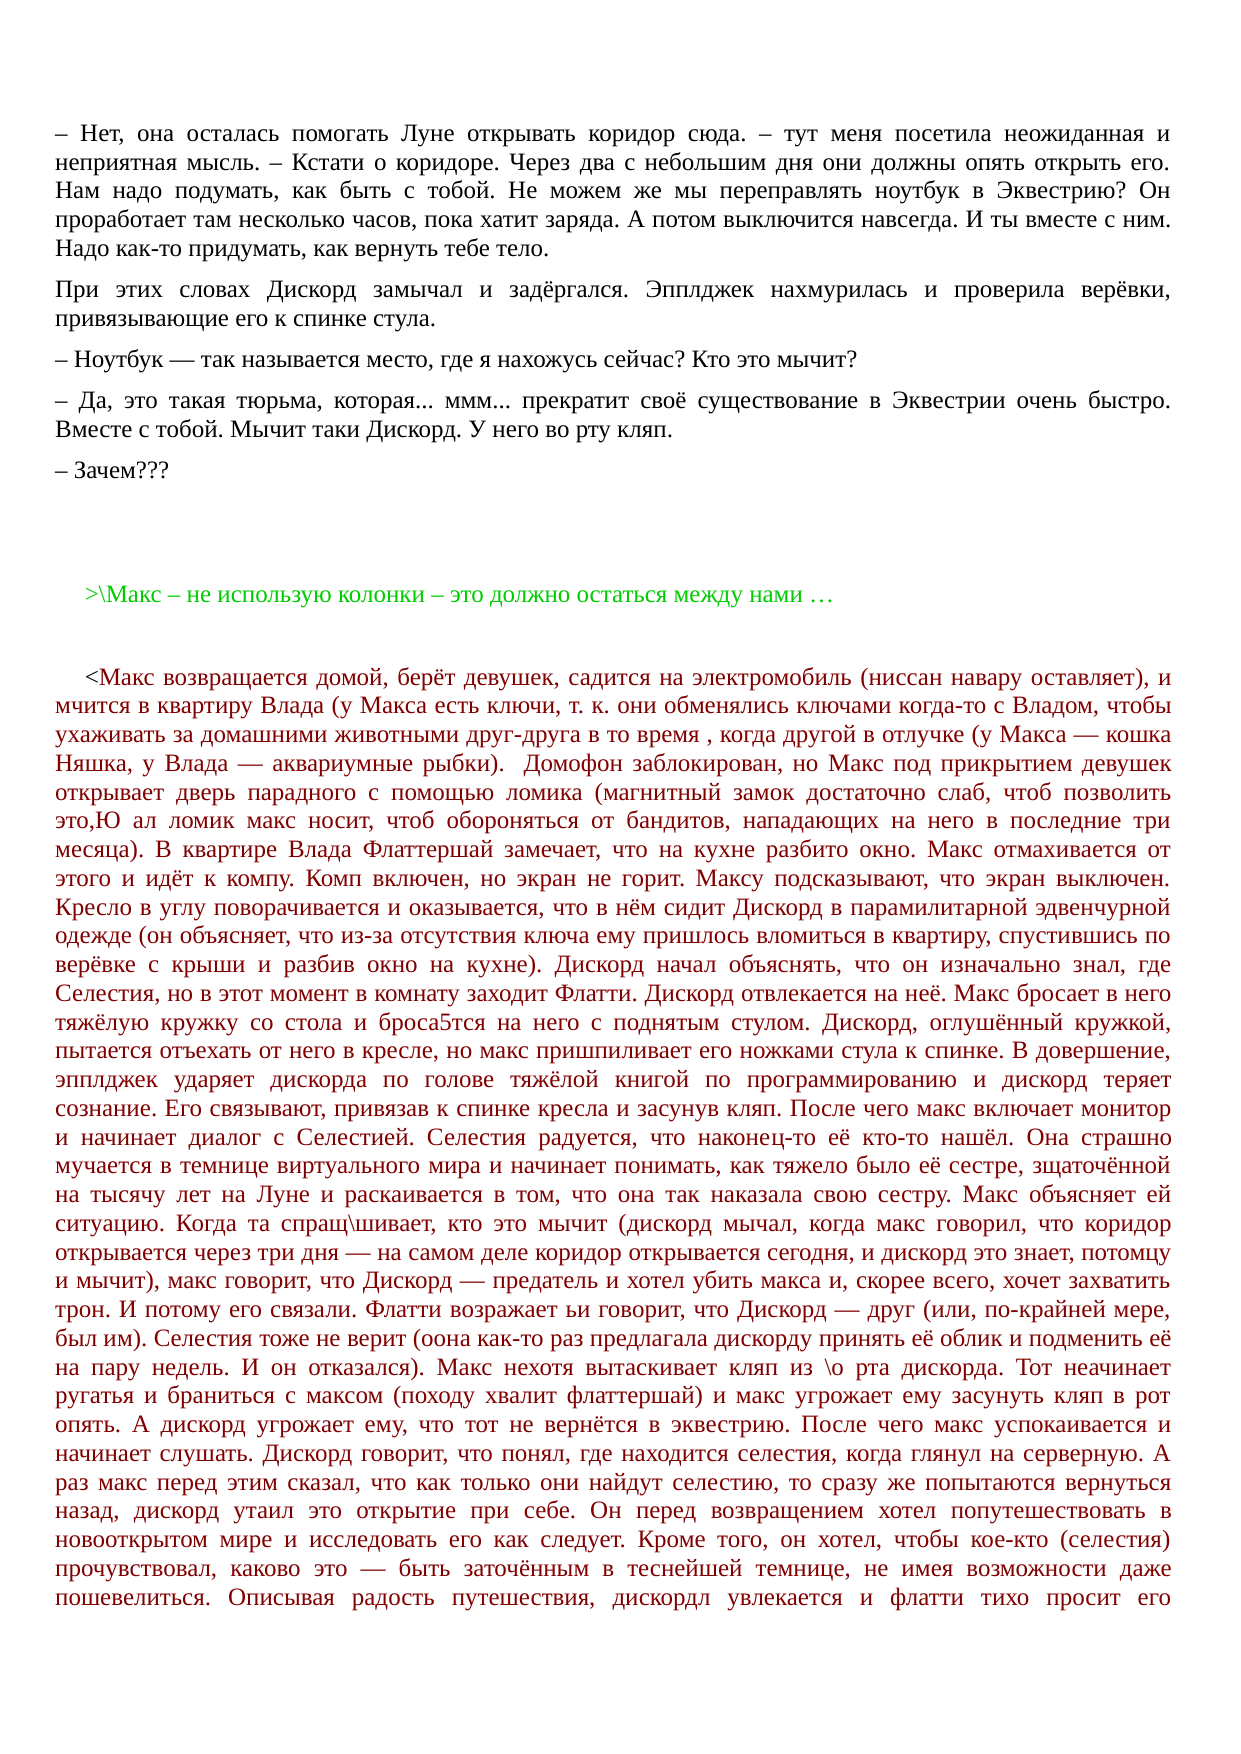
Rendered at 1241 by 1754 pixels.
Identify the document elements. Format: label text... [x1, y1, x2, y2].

text При этих словах Дискорд замычал и задёргался. Эпплджек нахмурилась и проверила верёвки, привязывающие его к спинке стула. [55, 274, 1172, 332]
text <Макс возвращается домой, берёт девушек, садится на электромобиль (ниссан навару оставляет), и мчится в квартиру Влада (у Макса есть ключи, т. к. они обменялись ключами когда-то с Владом, чтобы ухаживать за домашними животными друг-друга в то время , когда другой в отлучке (у Макса — кошка Няшка, у Влада — аквариумные рыбки). Домофон заблокирован, но Макс под прикрытием девушек открывает дверь парадного с помощью ломика (магнитный замок достаточно слаб, чтоб позволить это,Ю ал ломик макс носит, чтоб обороняться от бандитов, нападающих на него в последние три месяца). В квартире Влада Флаттершай замечает, что на кухне разбито окно. Макс отмахивается от этого и идёт к компу. Комп включен, но экран не горит. Максу подсказывают, что экран выключен. Кресло в углу поворачивается и оказывается, что в нём сидит Дискорд в парамилитарной эдвенчурной одежде (он объясняет, что из-за отсутствия ключа ему пришлось вломиться в квартиру, спустившись по верёвке с крыши и разбив окно на кухне). Дискорд начал объяснять, что он изначально знал, где Селестия, но в этот момент в комнату заходит Флатти. Дискорд отвлекается на неё. Макс бросает в него тяжёлую кружку со стола и броса5тся на него с поднятым стулом. Дискорд, оглушённый кружкой, пытается отъехать от него в кресле, но макс пришпиливает его ножками стула к спинке. В довершение, эпплджек ударяет дискорда по голове тяжёлой книгой по программированию и дискорд теряет сознание. Его связывают, привязав к спинке кресла и засунув кляп. После чего макс включает монитор и начинает диалог с Селестией. Селестия радуется, что наконец-то её кто-то нашёл. Она страшно мучается в темнице виртуального мира и начинает понимать, как тяжело было её сестре, зщаточённой на тысячу лет на Луне и раскаивается в том, что она так наказала свою сестру. Макс объясняет ей ситуацию. Когда та спращ\шивает, кто это мычит (дискорд мычал, когда макс говорил, что коридор открывается через три дня — на самом деле коридор открывается сегодня, и дискорд это знает, потомцу и мычит), макс говорит, что Дискорд — предатель и хотел убить макса и, скорее всего, хочет захватить трон. И потому его связали. Флатти возражает ьи говорит, что Дискорд — друг (или, по-крайней мере, был им). Селестия тоже не верит (оона как-то раз предлагала дискорду принять её облик и подменить её на пару недель. И он отказался). Макс нехотя вытаскивает кляп из \о рта дискорда. Тот неачинает ругатья и браниться с максом (походу хвалит флаттершай) и макс угрожает ему засунуть кляп в рот опять. А дискорд угрожает ему, что тот не вернётся в эквестрию. После чего макс успокаивается и начинает слушать. Дискорд говорит, что понял, где находится селестия, когда глянул на серверную. А раз макс перед этим сказал, что как только они найдут селестию, то сразу же попытаются вернуться назад, дискорд утаил это открытие при себе. Он перед возвращением хотел попутешествовать в новооткрытом мире и исследовать его как следует. Кроме того, он хотел, чтобы кое-кто (селестия) прочувствовал, каково это — быть заточённым в теснейшей темнице, не имея возможности даже пошевелиться. Описывая радость путешествия, дискордл увлекается и флатти тихо просит его [55, 662, 1172, 1611]
text – Зачем??? [55, 456, 1172, 484]
text >\Макс – не использую колонки – это должно остаться между нами … [55, 579, 1172, 608]
text – Нет, она осталась помогать Луне открывать коридор сюда. – тут меня посетила неожиданная и неприятная мысль. – Кстати о коридоре. Через два с небольшим дня они должны опять открыть его. Нам надо подумать, как быть с тобой. Не можем же мы переправлять ноутбук в Эквестрию? Он проработает там несколько часов, пока хатит заряда. А потом выключится навсегда. И ты вместе с ним. Надо как-то придумать, как вернуть тебе тело. [55, 118, 1172, 262]
text – Да, это такая тюрьма, которая... ммм... прекратит своё существование в Эквестрии очень быстро. Вместе с тобой. Мычит таки Дискорд. У него во рту кляп. [55, 386, 1172, 443]
text – Ноутбук — так называется место, где я нахожусь сейчас? Кто это мычит? [55, 344, 1172, 373]
